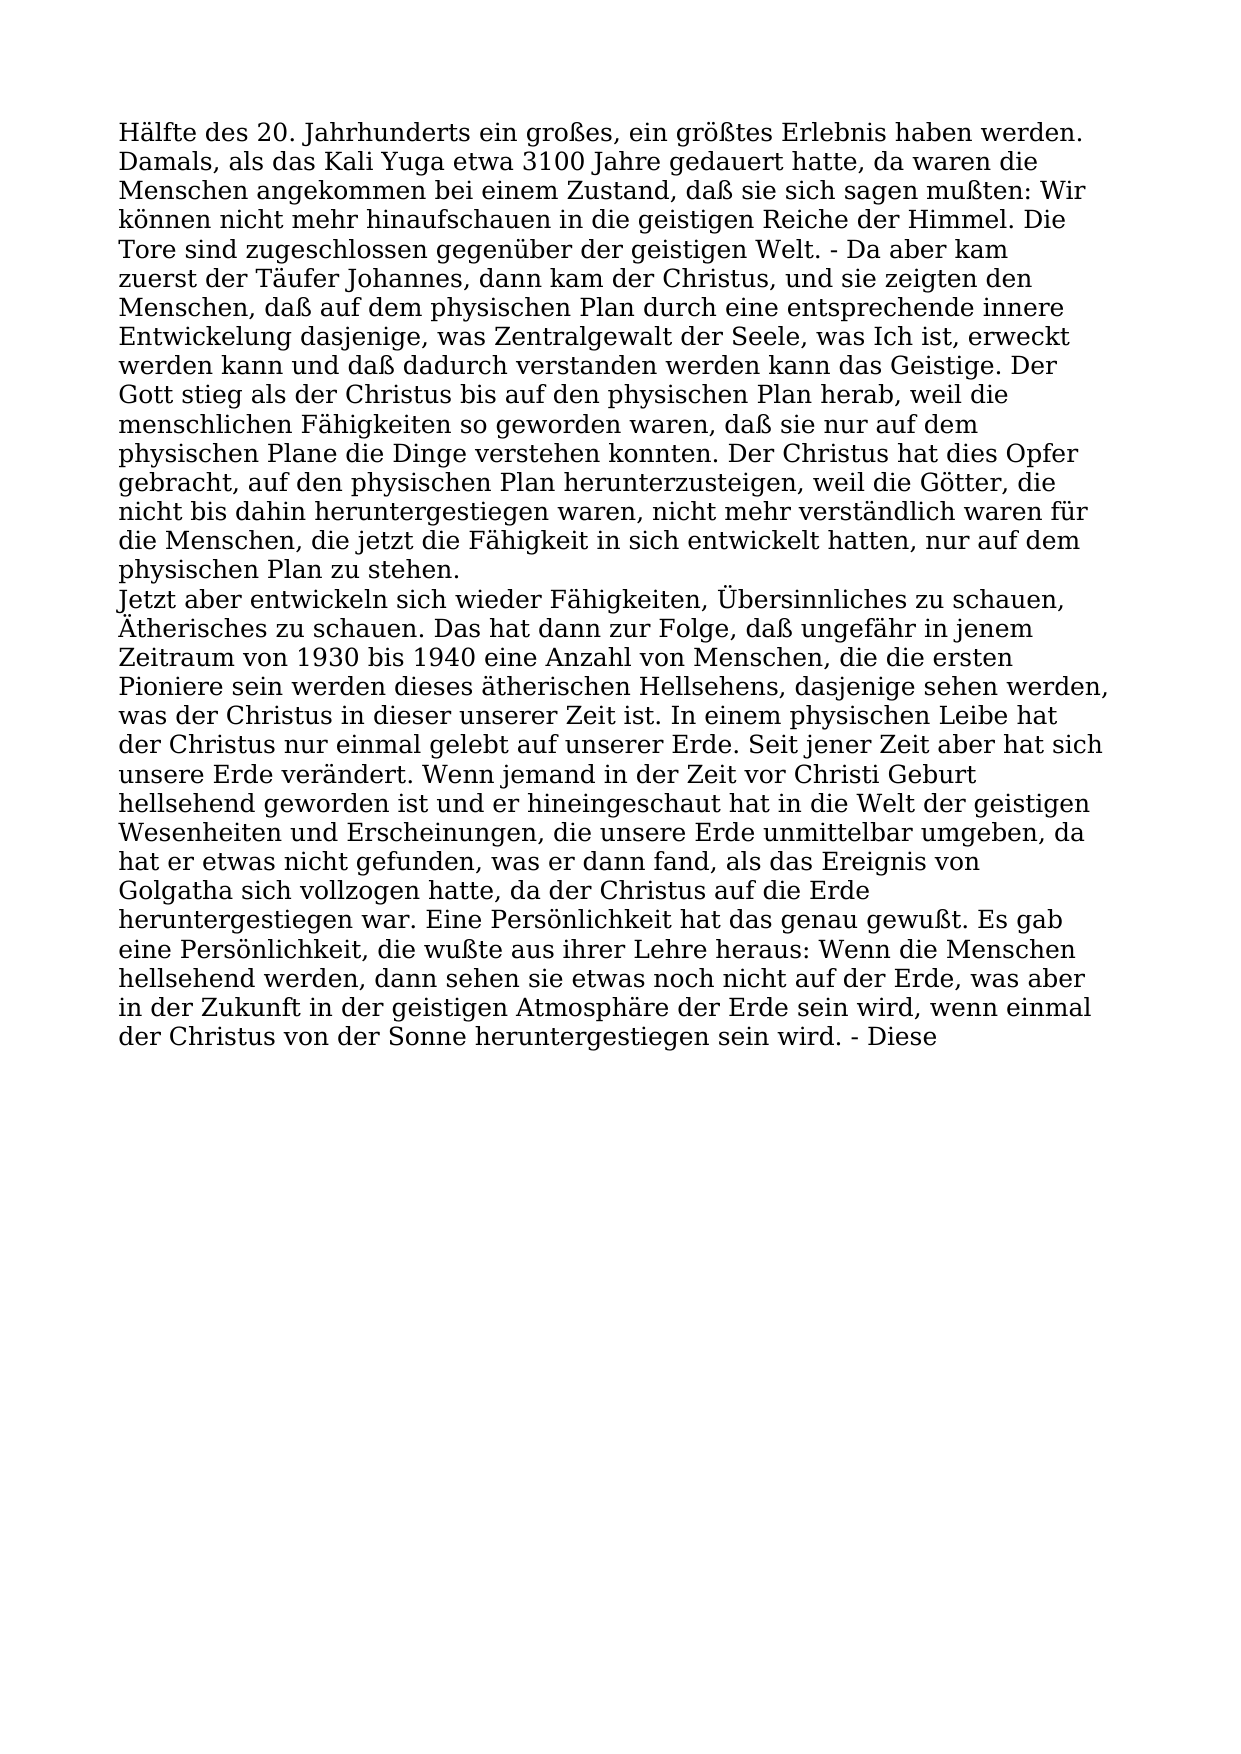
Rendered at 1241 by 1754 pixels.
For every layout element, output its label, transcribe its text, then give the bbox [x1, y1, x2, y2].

text werden kann und daß dadurch verstanden werden kann das Geistige. Der [118, 351, 1122, 381]
text Gott stieg als der Christus bis auf den physischen Plan herab, weil die [118, 381, 1122, 410]
text zuerst der Täufer Johannes, dann kam der Christus, und sie zeigten den [118, 264, 1122, 293]
text Damals, als das Kali Yuga etwa 3100 Jahre gedauert hatte, da waren die [118, 147, 1122, 176]
text heruntergestiegen war. Eine Persönlichkeit hat das genau gewußt. Es gab [118, 906, 1122, 935]
text gebracht, auf den physischen Plan herunterzusteigen, weil die Götter, die [118, 468, 1122, 497]
text nicht bis dahin heruntergestiegen waren, nicht mehr verständlich waren für [118, 497, 1122, 526]
text Zeitraum von 1930 bis 1940 eine Anzahl von Menschen, die die ersten [118, 643, 1122, 672]
text unsere Erde verändert. Wenn jemand in der Zeit vor Christi Geburt [118, 760, 1122, 789]
text der Christus von der Sonne heruntergestiegen sein wird. - Diese [118, 1022, 1122, 1051]
text hellsehend geworden ist und er hineingeschaut hat in die Welt der geistigen [118, 789, 1122, 818]
text Pioniere sein werden dieses ätherischen Hellsehens, dasjenige sehen werden, [118, 672, 1122, 701]
text Menschen angekommen bei einem Zustand, daß sie sich sagen mußten: Wir [118, 176, 1122, 206]
text Jetzt aber entwickeln sich wieder Fähigkeiten, Übersinnliches zu schauen, [118, 585, 1122, 614]
text eine Persönlichkeit, die wußte aus ihrer Lehre heraus: Wenn die Menschen [118, 935, 1122, 964]
text Entwickelung dasjenige, was Zentralgewalt der Seele, was Ich ist, erweckt [118, 322, 1122, 351]
text die Menschen, die jetzt die Fähigkeit in sich entwickelt hatten, nur auf dem [118, 526, 1122, 556]
text menschlichen Fähigkeiten so geworden waren, daß sie nur auf dem [118, 410, 1122, 439]
text Wesenheiten und Erscheinungen, die unsere Erde unmittelbar umgeben, da [118, 818, 1122, 847]
text Tore sind zugeschlossen gegenüber der geistigen Welt. - Da aber kam [118, 235, 1122, 264]
text hat er etwas nicht gefunden, was er dann fand, als das Ereignis von [118, 847, 1122, 876]
text Ätherisches zu schauen. Das hat dann zur Folge, daß ungefähr in jenem [118, 614, 1122, 643]
text Hälfte des 20. Jahrhunderts ein großes, ein größtes Erlebnis haben werden. [118, 118, 1122, 147]
text in der Zukunft in der geistigen Atmosphäre der Erde sein wird, wenn einmal [118, 993, 1122, 1022]
text hellsehend werden, dann sehen sie etwas noch nicht auf der Erde, was aber [118, 964, 1122, 993]
text der Christus nur einmal gelebt auf unserer Erde. Seit jener Zeit aber hat sich [118, 731, 1122, 760]
text was der Christus in dieser unserer Zeit ist. In einem physischen Leibe hat [118, 701, 1122, 731]
text Golgatha sich vollzogen hatte, da der Christus auf die Erde [118, 876, 1122, 906]
text physischen Plane die Dinge verstehen konnten. Der Christus hat dies Opfer [118, 439, 1122, 468]
text können nicht mehr hinaufschauen in die geistigen Reiche der Himmel. Die [118, 206, 1122, 235]
text physischen Plan zu stehen. [118, 556, 1122, 585]
text Menschen, daß auf dem physischen Plan durch eine entsprechende innere [118, 293, 1122, 322]
